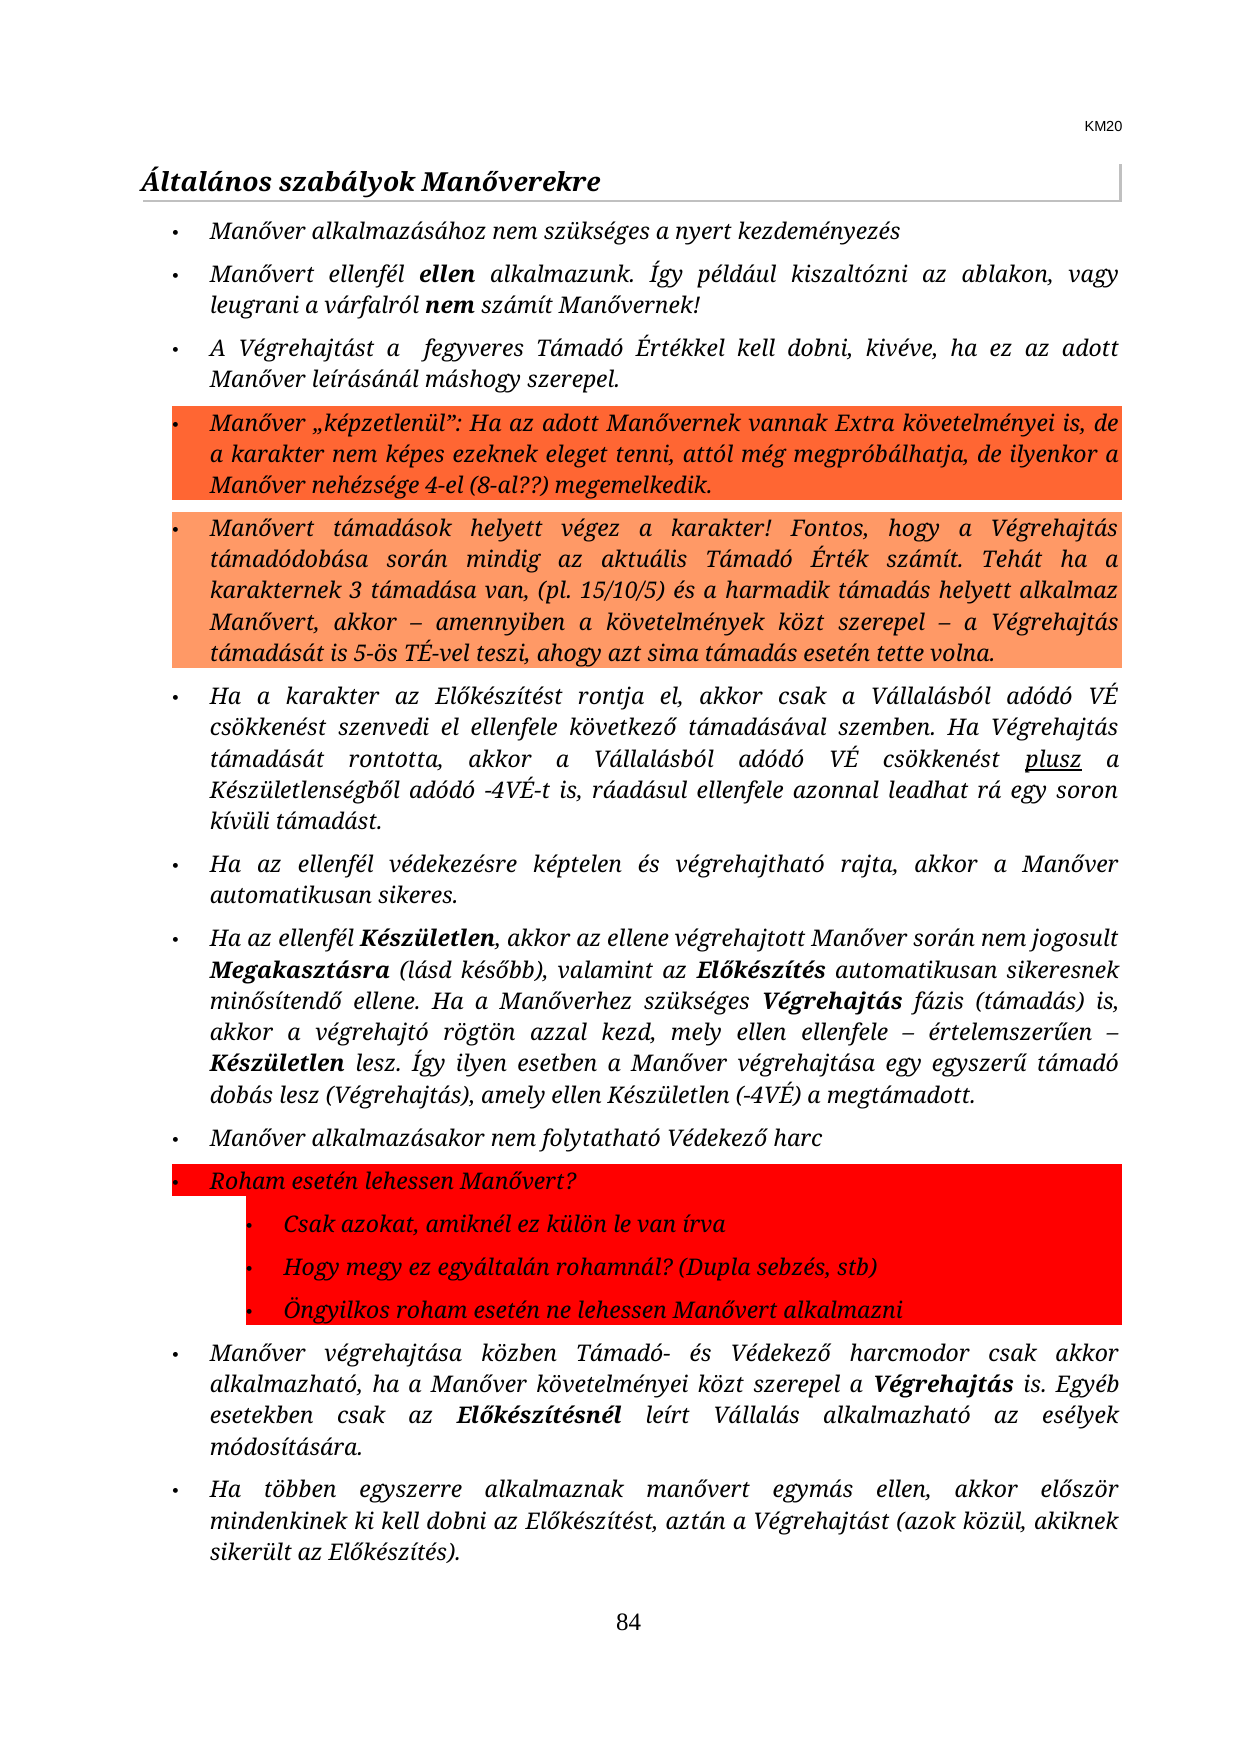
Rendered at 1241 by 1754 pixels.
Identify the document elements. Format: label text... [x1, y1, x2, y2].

subtitle Általános szabályok Manőverekre [140, 164, 1119, 199]
list Ha az ellenfél Készületlen, akkor az ellene végrehajtott Manőver során nem jogosult Megakasztásra (lásd később), valamint az Előkészítés automatikusan sikeresnek minősítendő ellene. Ha a Manőverhez szükséges Végrehajtás fázis (támadás) is, akkor a végrehajtó rögtön azzal kezd, mely ellen ellenfele – értelemszerűen – Készületlen lesz. Így ilyen esetben a Manőver végrehajtása egy egyszerű támadó dobás lesz (Végrehajtás), amely ellen Készületlen (-4VÉ) a megtámadott. [172, 922, 1122, 1110]
list Manőver alkalmazásakor nem folytatható Védekező harc [172, 1122, 1122, 1153]
list Manőver alkalmazásához nem szükséges a nyert kezdeményezés [172, 215, 1122, 246]
list Manővert támadások helyett végez a karakter! Fontos, hogy a Végrehajtás támadódobása során mindig az aktuális Támadó Érték számít. Tehát ha a karakternek 3 támadása van, (pl. 15/10/5) és a harmadik támadás helyett alkalmaz Manővert, akkor – amennyiben a követelmények közt szerepel – a Végrehajtás támadását is 5-ös TÉ-vel teszi, ahogy azt sima támadás esetén tette volna. [172, 512, 1122, 668]
list Csak azokat, amiknél ez külön le van írva [246, 1208, 1122, 1239]
list Ha többen egyszerre alkalmaznak manővert egymás ellen, akkor először mindenkinek ki kell dobni az Előkészítést, aztán a Végrehajtást (azok közül, akiknek sikerült az Előkészítés). [172, 1473, 1122, 1567]
list Ha az ellenfél védekezésre képtelen és végrehajtható rajta, akkor a Manőver automatikusan sikeres. [172, 848, 1122, 911]
list Hogy megy ez egyáltalán rohamnál? (Dupla sebzés, stb) [246, 1251, 1122, 1282]
list Öngyilkos roham esetén ne lehessen Manővert alkalmazni [246, 1294, 1122, 1325]
list Manőver „képzetlenül”: Ha az adott Manővernek vannak Extra követelményei is, de a karakter nem képes ezeknek eleget tenni, attól még megpróbálhatja, de ilyenkor a Manőver nehézsége 4-el (8-al??) megemelkedik. [172, 406, 1122, 500]
list Roham esetén lehessen Manővert? [172, 1164, 1122, 1196]
list Manővert ellenfél ellen alkalmazunk. Így például kiszaltózni az ablakon, vagy leugrani a várfalról nem számít Manővernek! [172, 258, 1122, 320]
list Ha a karakter az Előkészítést rontja el, akkor csak a Vállalásból adódó VÉ csökkenést szenvedi el ellenfele következő támadásával szemben. Ha Végrehajtás támadását rontotta, akkor a Vállalásból adódó VÉ csökkenést plusz a Készületlenségből adódó -4VÉ-t is, ráadásul ellenfele azonnal leadhat rá egy soron kívüli támadást. [172, 680, 1122, 836]
list A Végrehajtást a fegyveres Támadó Értékkel kell dobni, kivéve, ha ez az adott Manőver leírásánál máshogy szerepel. [172, 332, 1122, 395]
list Manőver végrehajtása közben Támadó- és Védekező harcmodor csak akkor alkalmazható, ha a Manőver követelményei közt szerepel a Végrehajtás is. Egyéb esetekben csak az Előkészítésnél leírt Vállalás alkalmazható az esélyek módosítására. [172, 1337, 1122, 1462]
